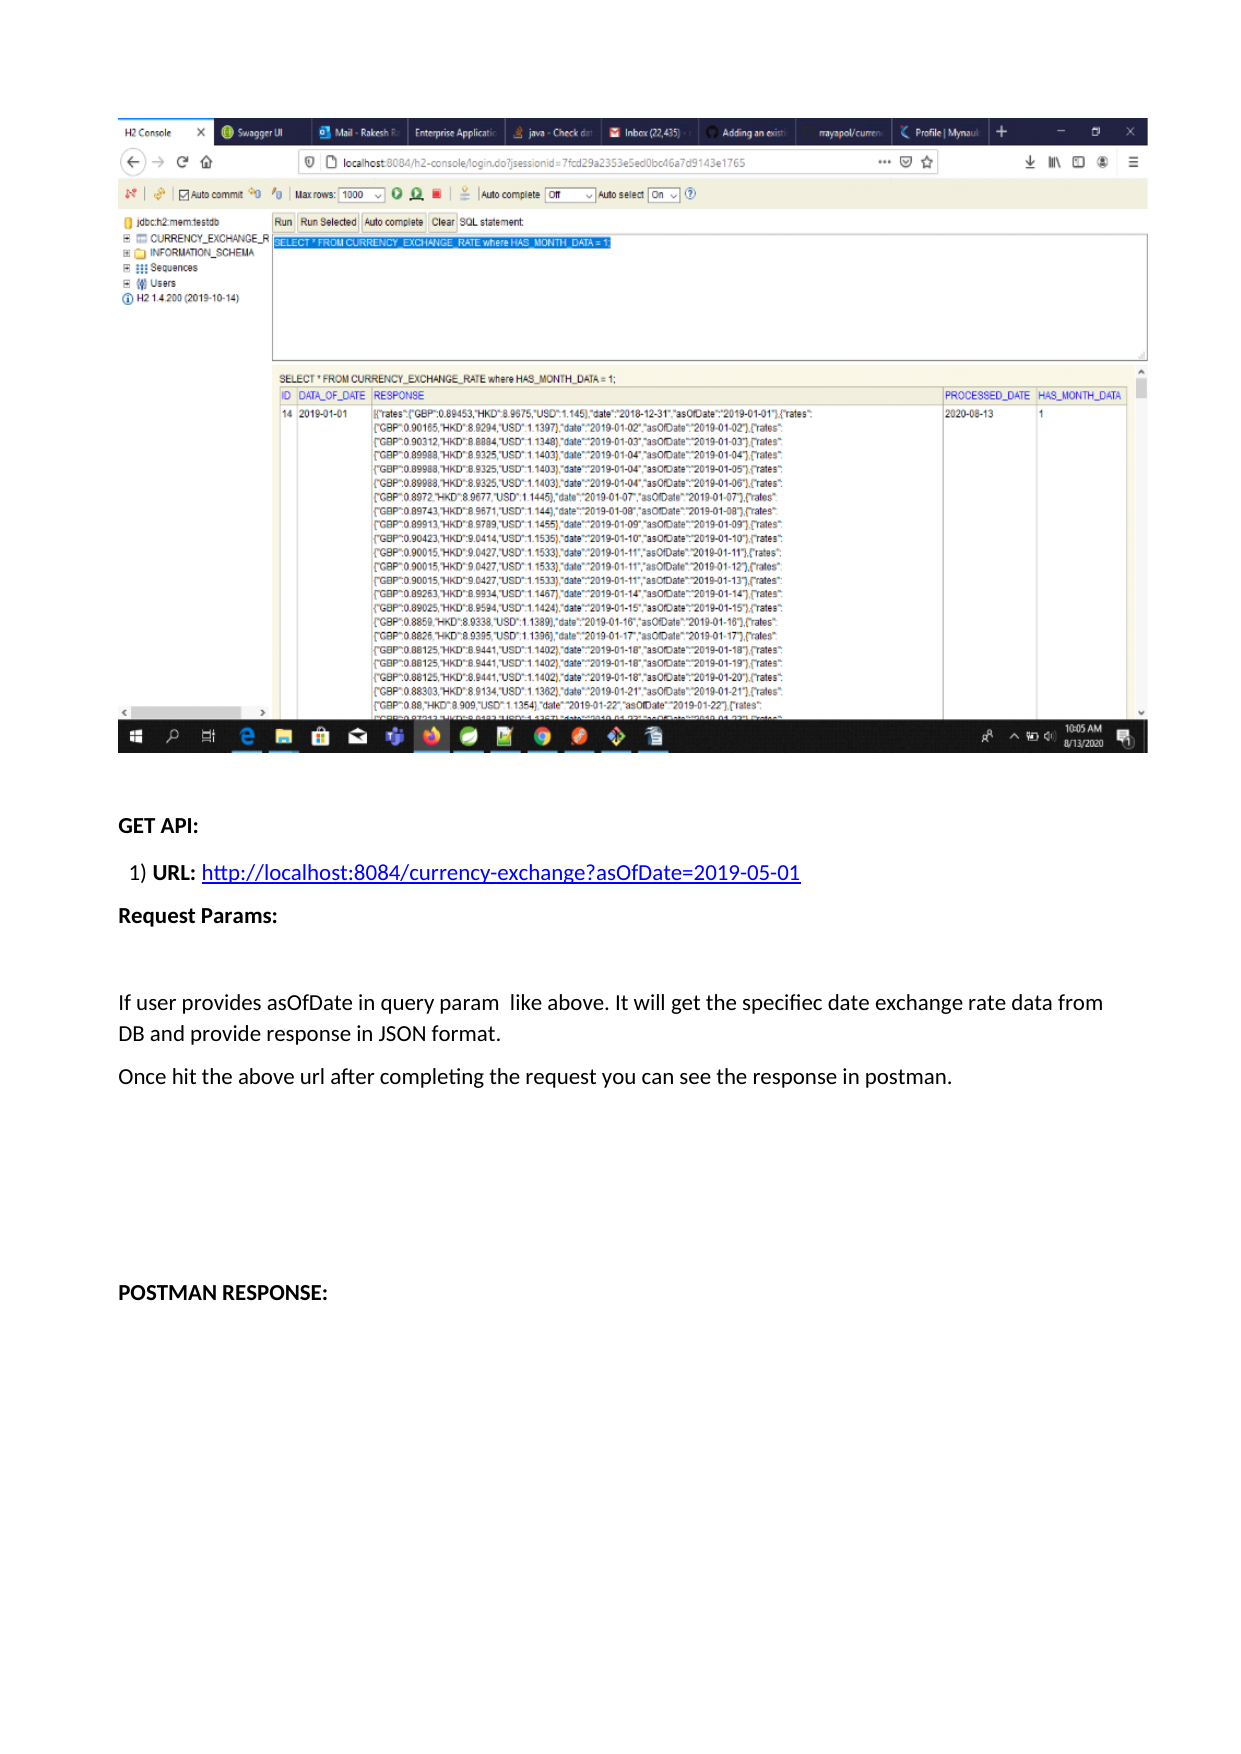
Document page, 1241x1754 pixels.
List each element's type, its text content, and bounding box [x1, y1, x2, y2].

text Request Params: [118, 902, 1122, 929]
text GET API: [118, 811, 1122, 839]
text 1) URL: http://localhost:8084/currency-exchange?asOfDate=2019-05-01 [118, 858, 1122, 886]
text POSTMAN RESPONSE: [118, 1278, 1122, 1306]
text If user provides asOfDate in query param like above. It will get the specifiec date exchange rate data from DB and provide response in JSON format. [118, 988, 1122, 1047]
text Once hit the above url after completing the request you can see the response in postman. [118, 1062, 1122, 1090]
